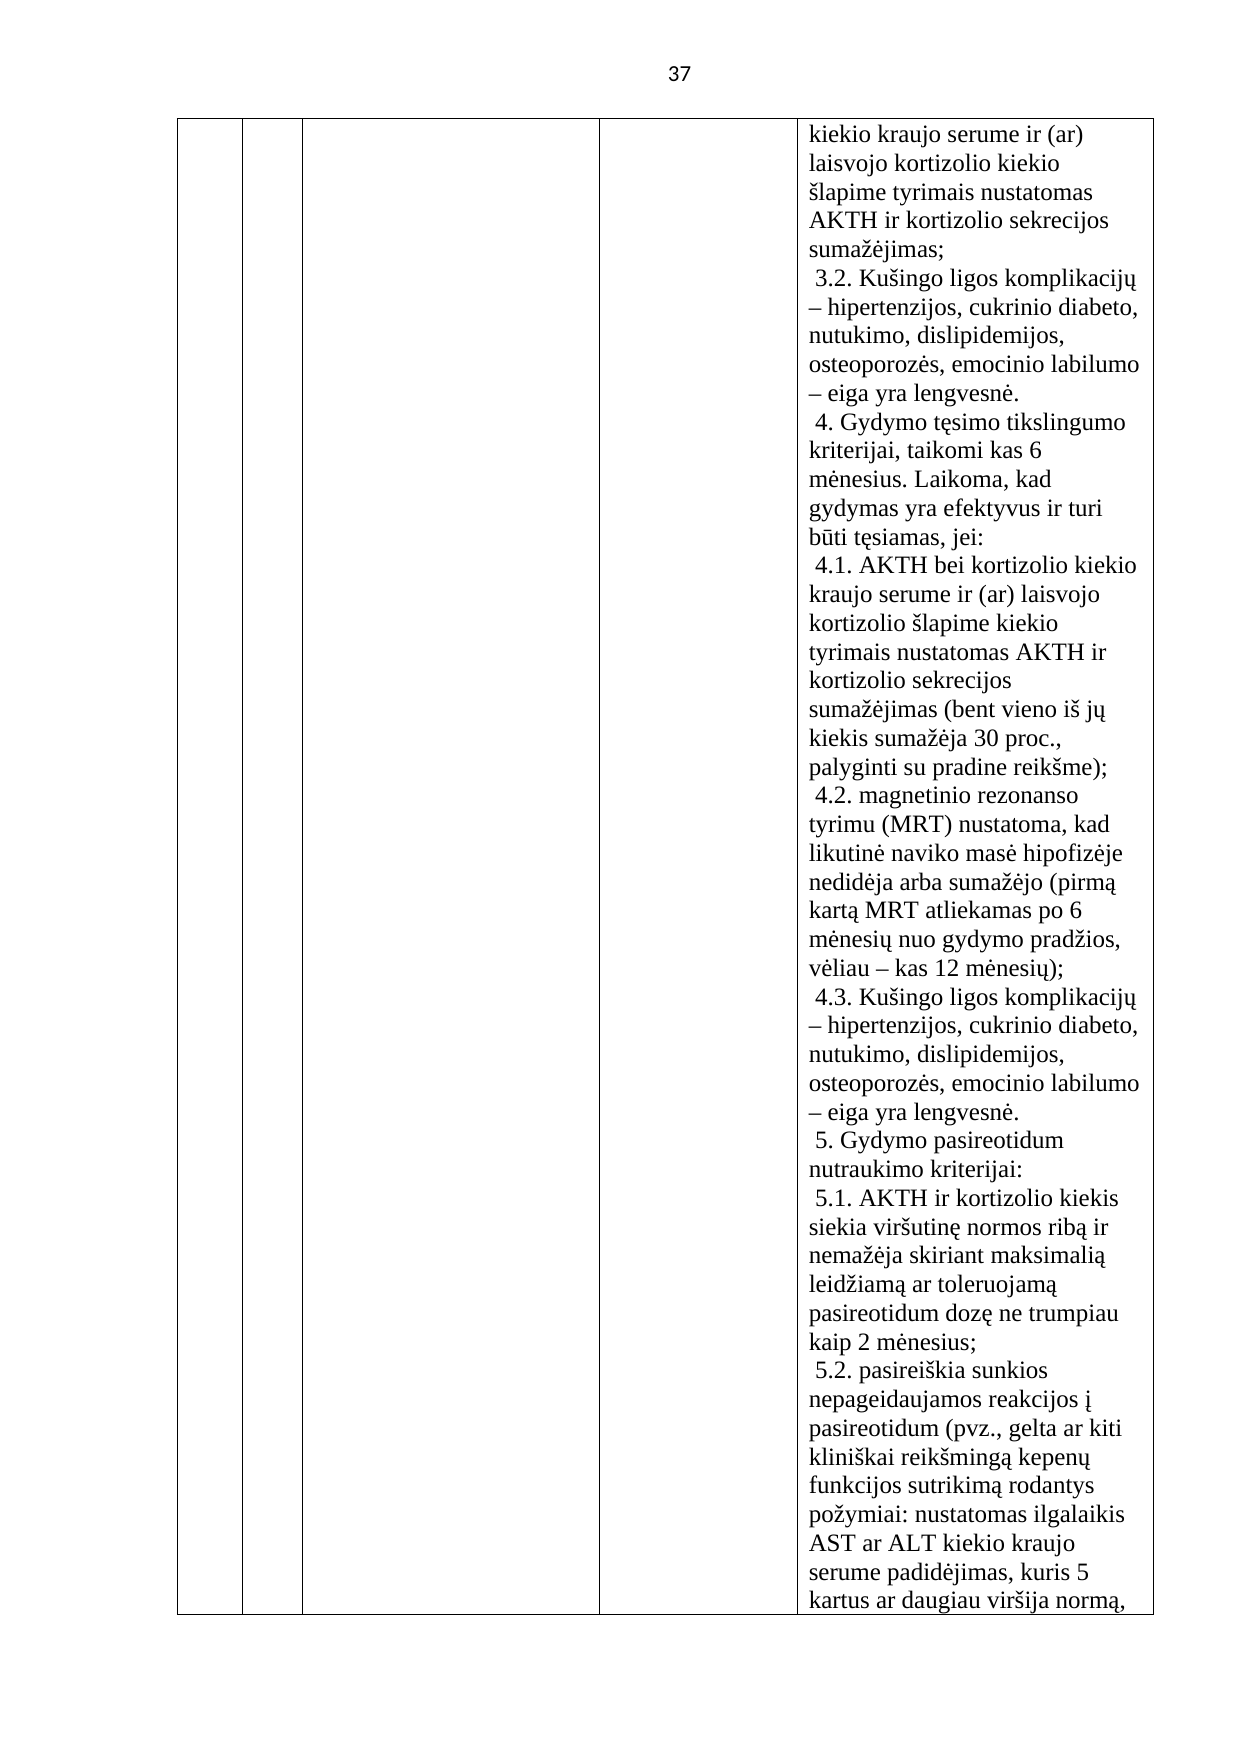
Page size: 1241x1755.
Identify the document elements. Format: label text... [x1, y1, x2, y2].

table_cell [243, 119, 302, 1614]
table_cell [303, 119, 599, 1614]
table_cell [178, 119, 242, 1614]
table_cell kiekio kraujo serume ir (ar) laisvojo kortizolio kiekio šlapime tyrimais nustatomas AKTH ir kortizolio sekrecijos sumažėjimas; 3.2. Kušingo ligos komplikacijų – hipertenzijos, cukrinio diabeto, nutukimo, dislipidemijos, osteoporozės, emocinio labilumo – eiga yra lengvesnė. 4. Gydymo tęsimo tikslingumo kriterijai, taikomi kas 6 mėnesius. Laikoma, kad gydymas yra efektyvus ir turi būti tęsiamas, jei: 4.1. AKTH bei kortizolio kiekio kraujo serume ir (ar) laisvojo kortizolio šlapime kiekio tyrimais nustatomas AKTH ir kortizolio sekrecijos sumažėjimas (bent vieno iš jų kiekis sumažėja 30 proc., palyginti su pradine reikšme); 4.2. magnetinio rezonanso tyrimu (MRT) nustatoma, kad likutinė naviko masė hipofizėje nedidėja arba sumažėjo (pirmą kartą MRT atliekamas po 6 mėnesių nuo gydymo pradžios, vėliau – kas 12 mėnesių); 4.3. Kušingo ligos komplikacijų – hipertenzijos, cukrinio diabeto, nutukimo, dislipidemijos, osteoporozės, emocinio labilumo – eiga yra lengvesnė. 5. Gydymo pasireotidum nutraukimo kriterijai: 5.1. AKTH ir kortizolio kiekis siekia viršutinę normos ribą ir nemažėja skiriant maksimalią leidžiamą ar toleruojamą pasireotidum dozę ne trumpiau kaip 2 mėnesius; 5.2. pasireiškia sunkios nepageidaujamos reakcijos į pasireotidum (pvz., gelta ar kiti kliniškai reikšmingą kepenų funkcijos sutrikimą rodantys požymiai: nustatomas ilgalaikis AST ar ALT kiekio kraujo serume padidėjimas, kuris 5 kartus ar daugiau viršija normą, [798, 119, 1153, 1614]
table_cell [600, 119, 797, 1614]
